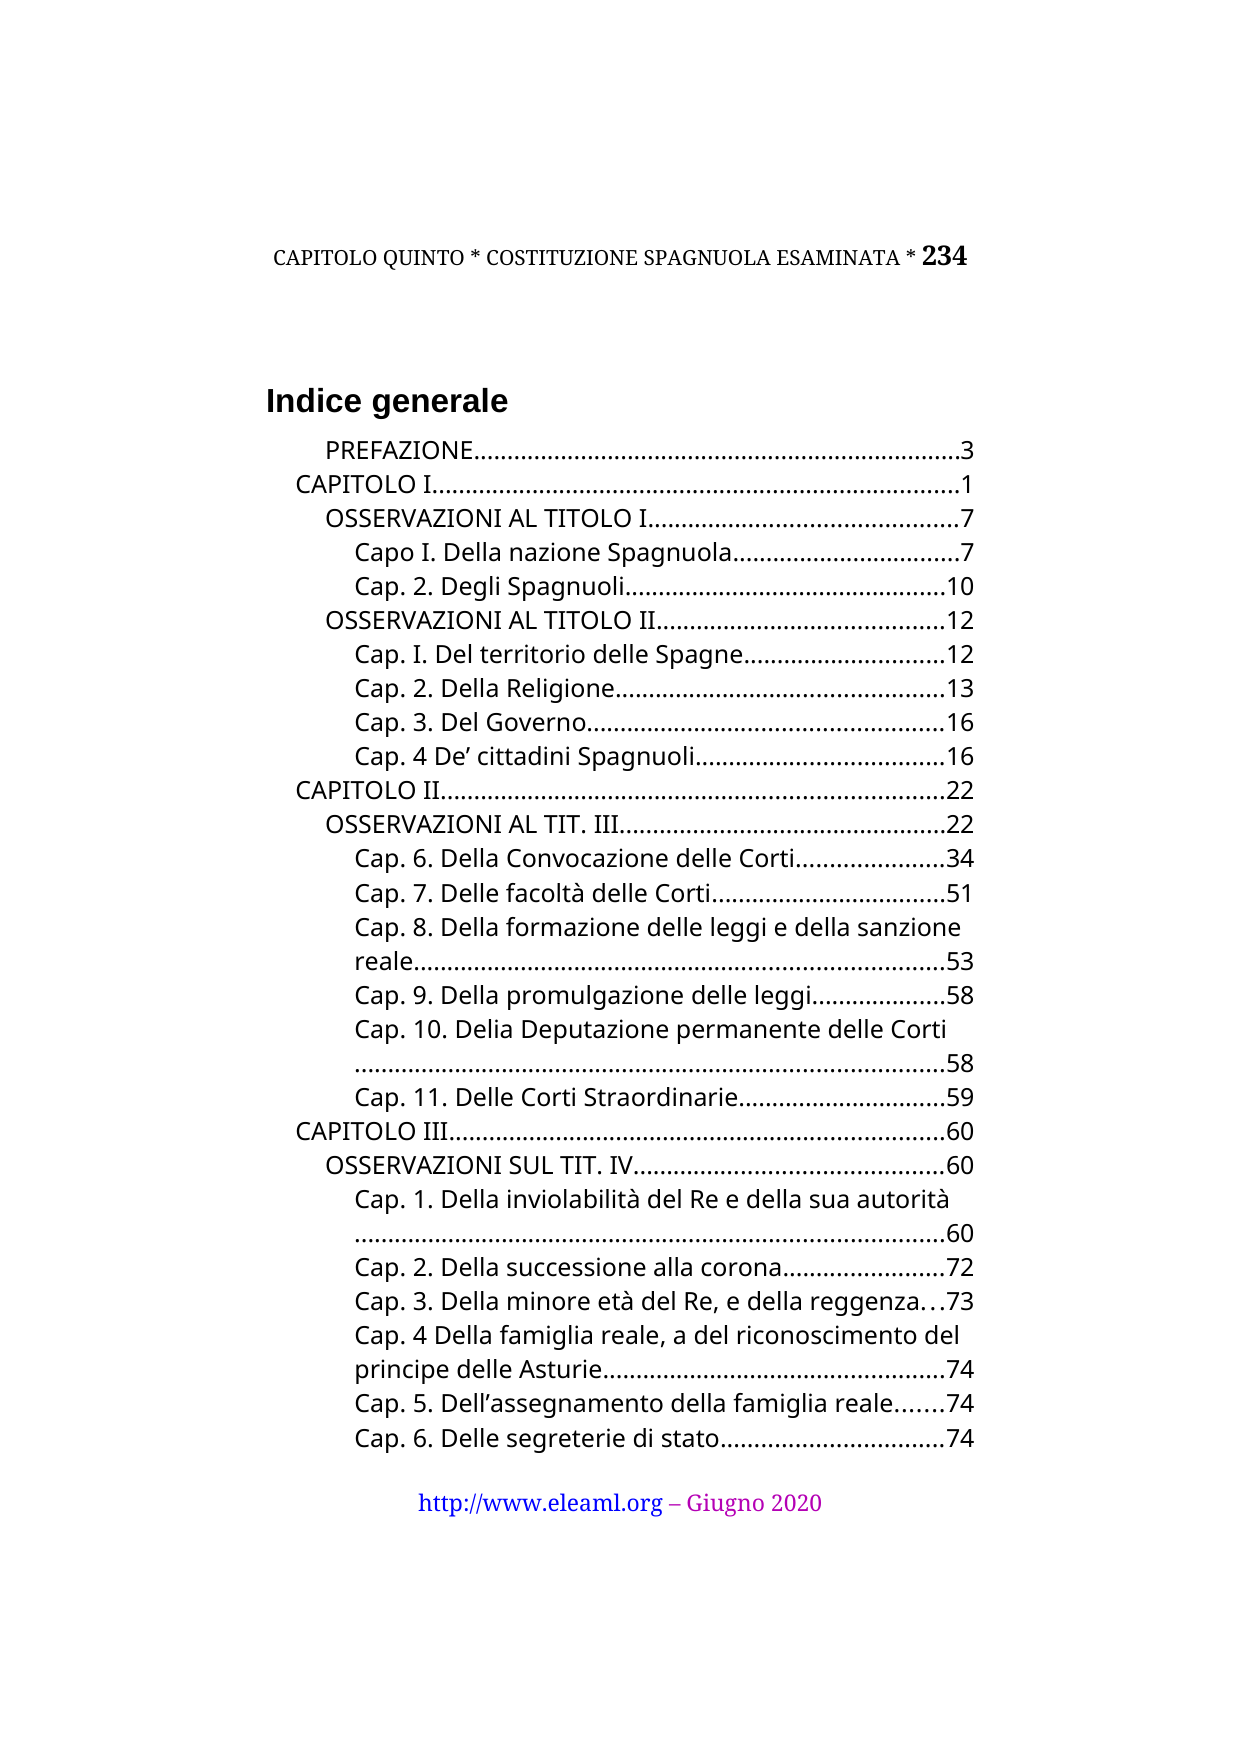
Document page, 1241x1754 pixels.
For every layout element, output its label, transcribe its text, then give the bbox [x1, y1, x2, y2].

text Cap. 11. Delle Corti Straordinarie 59 [354, 1079, 974, 1114]
text CAPITOLO I 1 [295, 466, 974, 501]
text OSSERVAZIONI SUL TIT. IV 60 [325, 1148, 974, 1182]
text Cap. 7. Delle facoltà delle Corti 51 [354, 875, 974, 909]
text Cap. 10. Delia Deputazione permanente delle Corti 58 [354, 1011, 974, 1079]
text Cap. 2. Della successione alla corona 72 [354, 1250, 974, 1284]
text Cap. 3. Della minore età del Re, e della reggenza 73 [354, 1284, 974, 1318]
subtitle Indice generale [266, 381, 974, 420]
text Cap. 2. Degli Spagnuoli 10 [354, 569, 974, 603]
text Cap. 5. Dell’assegnamento della famiglia reale 74 [354, 1386, 974, 1420]
text Cap. 3. Del Governo 16 [354, 705, 974, 739]
text Cap. 4 De’ cittadini Spagnuoli 16 [354, 739, 974, 773]
text Cap. 6. Delle segreterie di stato 74 [354, 1420, 974, 1454]
text Cap. 9. Della promulgazione delle leggi 58 [354, 977, 974, 1011]
text OSSERVAZIONI AL TITOLO II 12 [325, 603, 974, 637]
text CAPITOLO II 22 [295, 773, 974, 807]
text Capo I. Della nazione Spagnuola 7 [354, 534, 974, 569]
text OSSERVAZIONI AL TIT. III 22 [325, 807, 974, 841]
text OSSERVAZIONI AL TITOLO I 7 [325, 501, 974, 534]
text Cap. 6. Della Convocazione delle Corti 34 [354, 841, 974, 875]
text PREFAZIONE 3 [325, 432, 974, 466]
text CAPITOLO III 60 [295, 1114, 974, 1148]
text Cap. 4 Della famiglia reale, a del riconoscimento del principe delle Asturie 74 [354, 1318, 974, 1386]
text Cap. I. Del territorio delle Spagne 12 [354, 637, 974, 671]
text Cap. 2. Della Religione 13 [354, 671, 974, 705]
text Cap. 8. Della formazione delle leggi e della sanzione reale 53 [354, 909, 974, 977]
text Cap. 1. Della inviolabilità del Re e della sua autorità 60 [354, 1182, 974, 1250]
